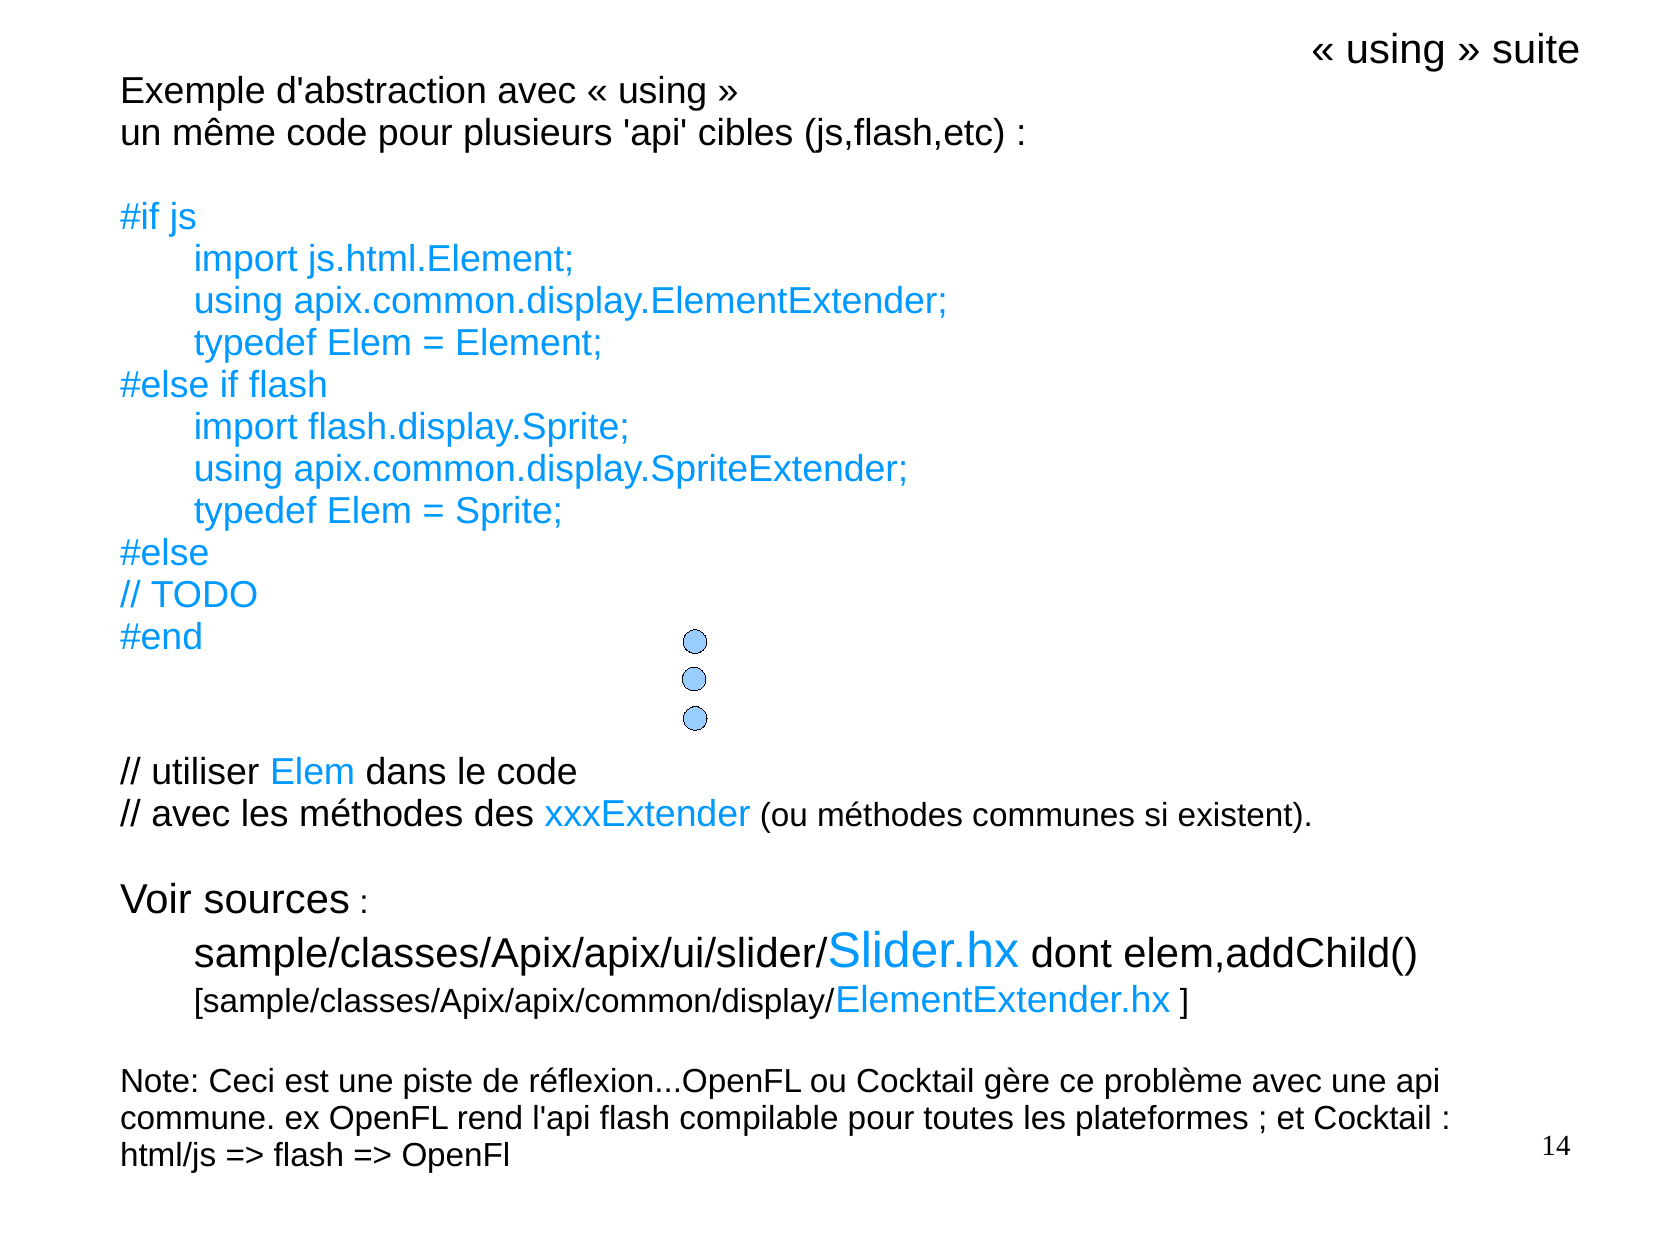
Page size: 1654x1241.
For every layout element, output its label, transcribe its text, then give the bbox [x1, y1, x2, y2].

text_box [683, 706, 708, 731]
text_box [683, 629, 707, 654]
text_box Exemple d'abstraction avec « using » un même code pour plusieurs 'api' cibles (js,flash,etc) : #if js import js.html.Element; using apix.common.display.ElementExtender; typedef Elem = Element; #else if flash import flash.display.Sprite; using apix.common.display.SpriteExtender; typedef Elem = Sprite; #else // TODO #end // utiliser Elem dans le code // avec les méthodes des xxxExtender (ou méthodes communes si existent). Voir sources : sample/classes/Apix/apix/ui/slider/Slider.hx dont elem,addChild() [sample/classes/Apix/apix/common/display/ElementExtender.hx ] Note: Ceci est une piste de réflexion...OpenFL ou Cocktail gère ce problème avec une api commune. ex OpenFL rend l'api flash compilable pour toutes les plateformes ; et Cocktail : html/js => flash => OpenFl [105, 62, 1540, 1221]
text_box « using » suite [1296, 18, 1622, 81]
text_box [682, 667, 706, 691]
